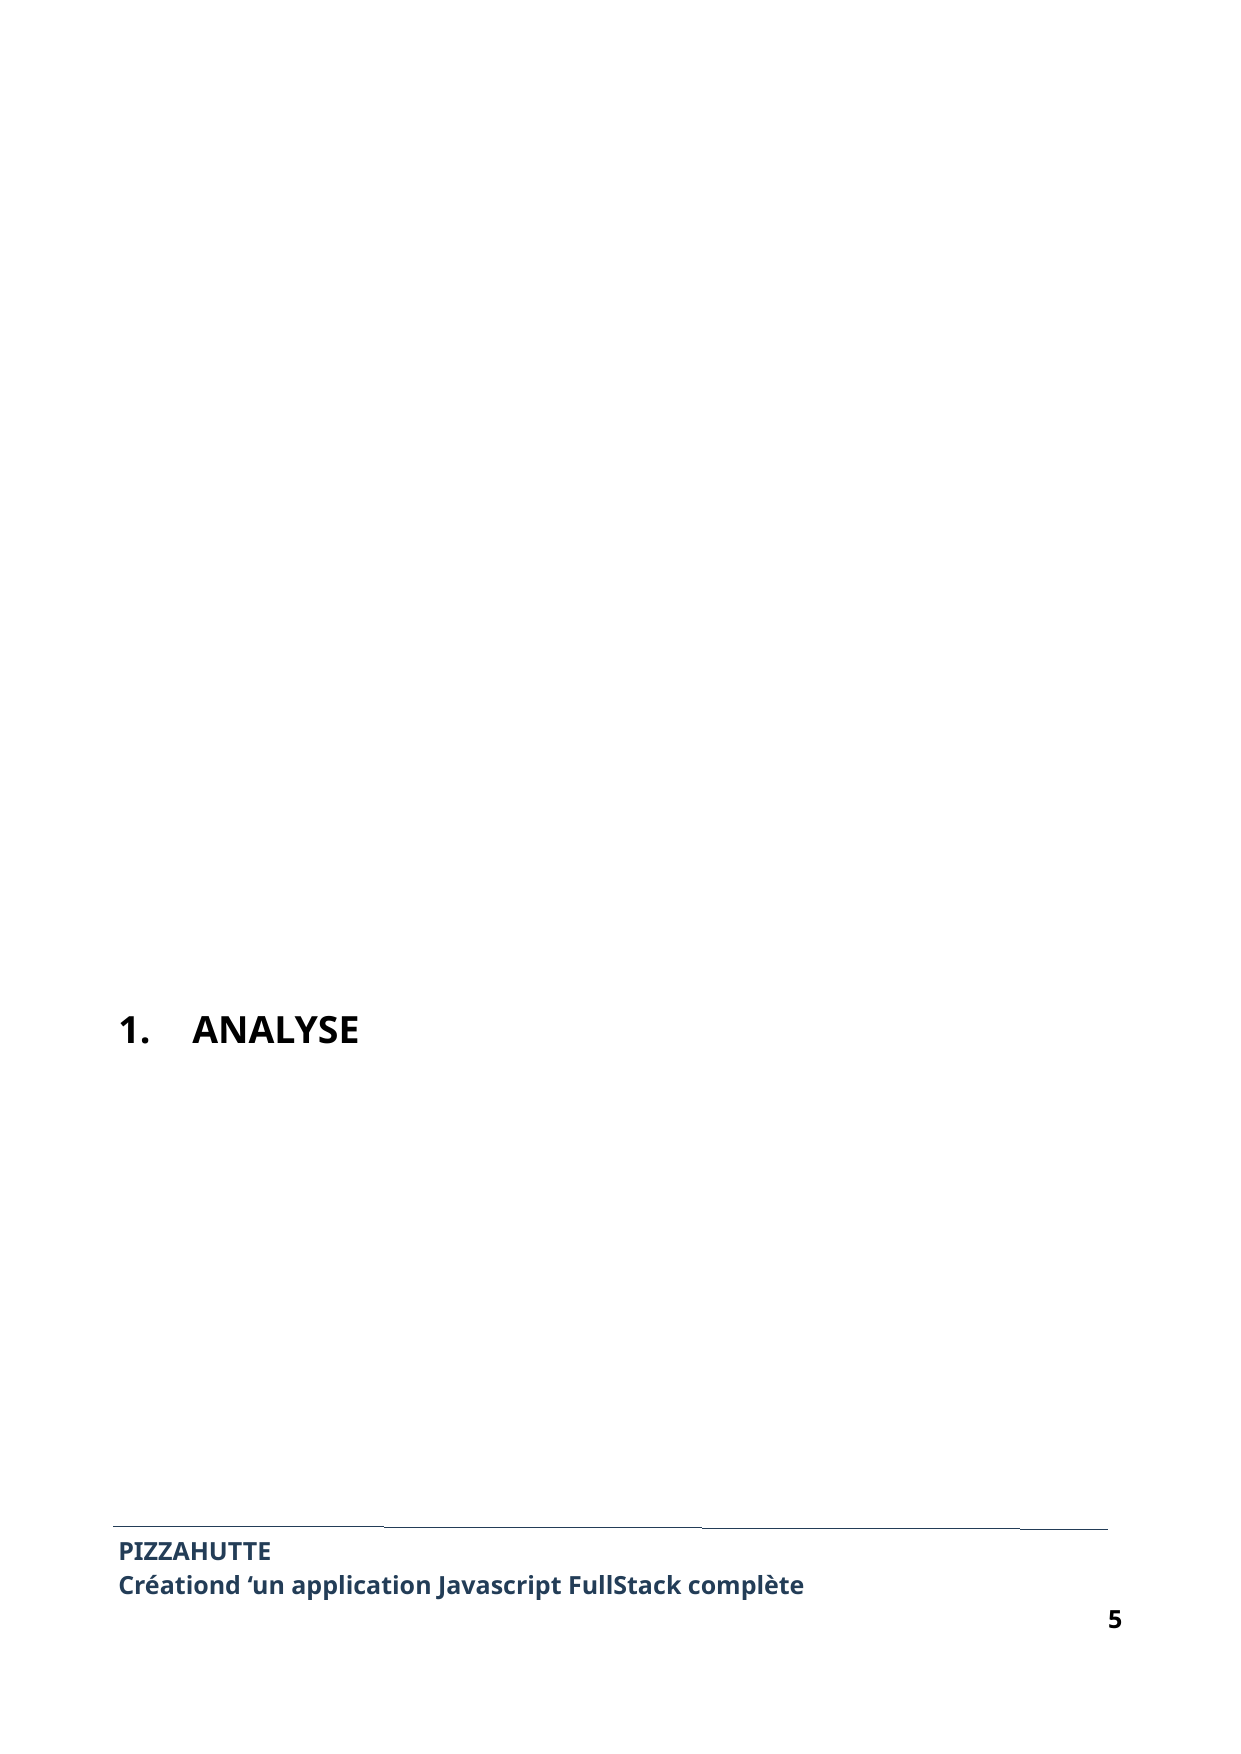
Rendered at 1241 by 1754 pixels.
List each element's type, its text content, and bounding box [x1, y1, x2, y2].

subtitle ANALYSE [118, 1003, 1122, 1054]
